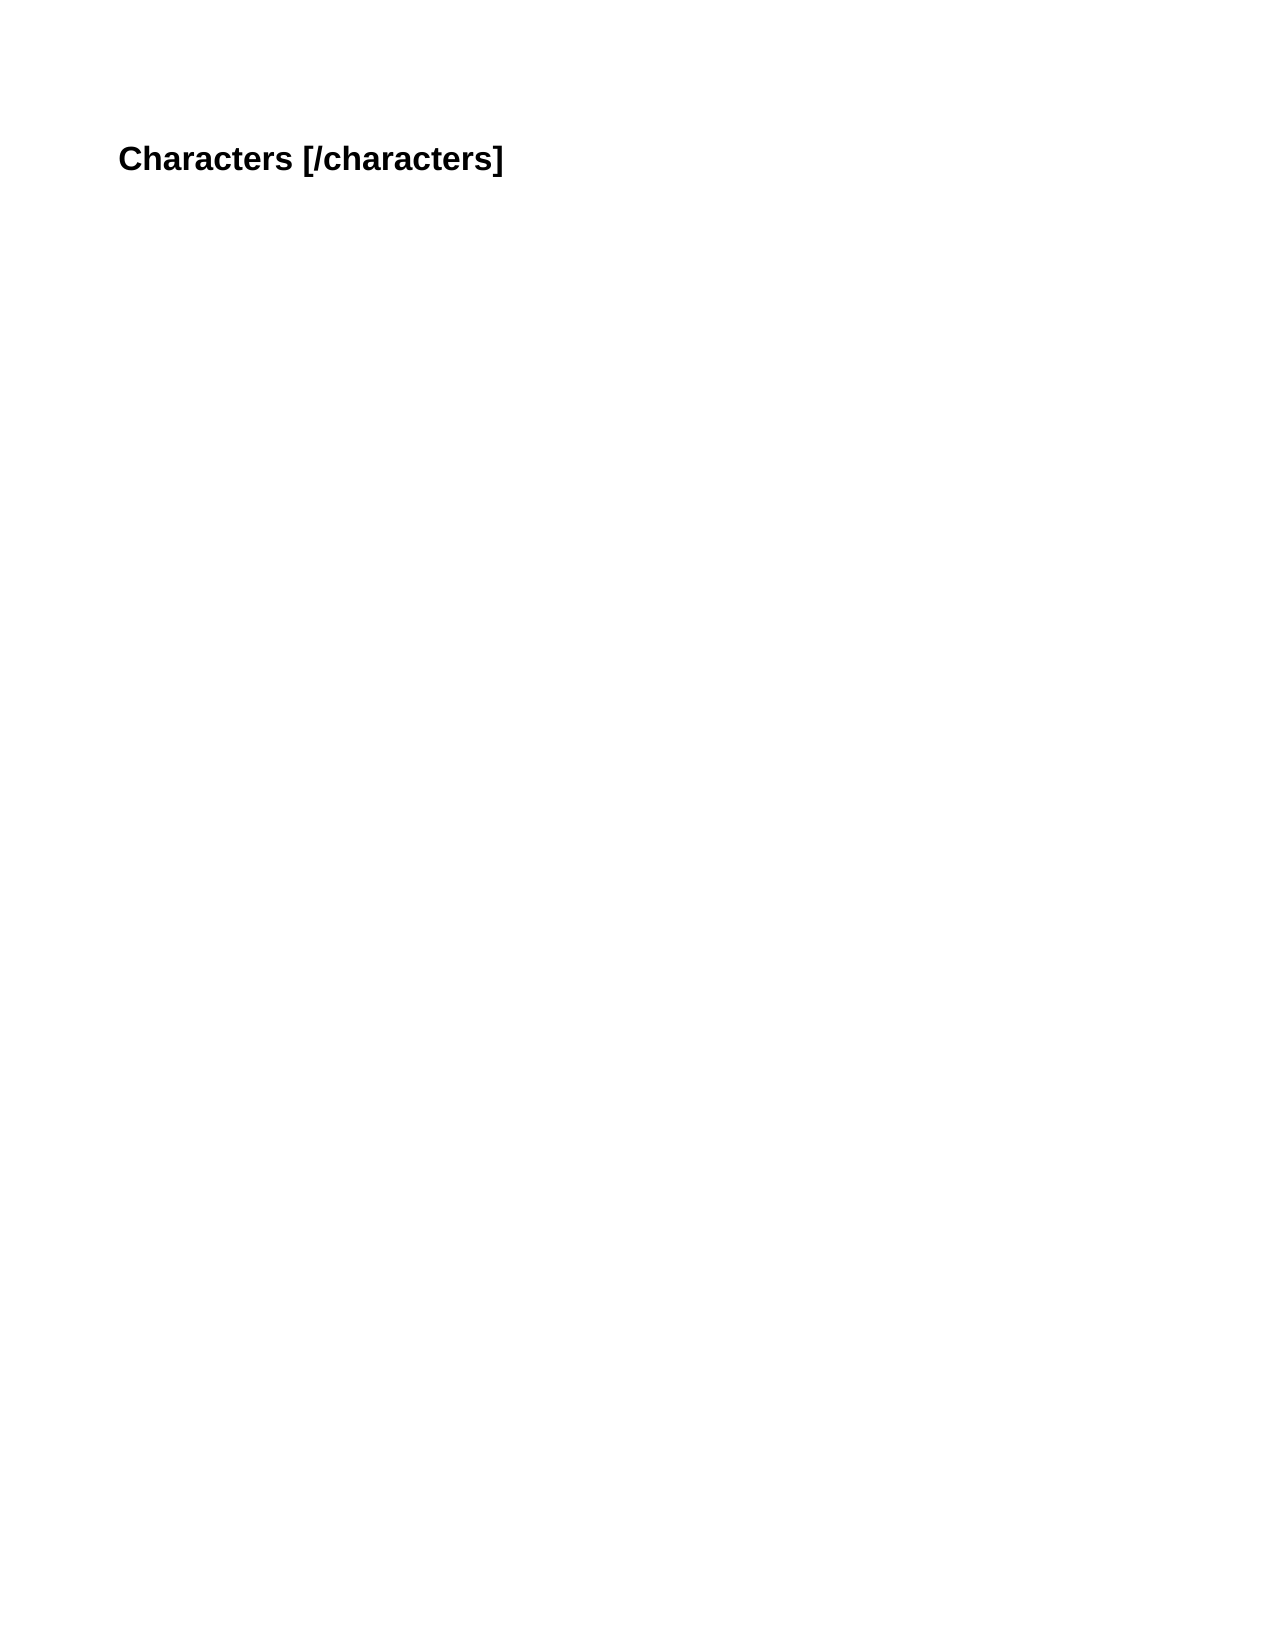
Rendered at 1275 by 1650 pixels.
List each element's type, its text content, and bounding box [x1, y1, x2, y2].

subtitle Characters [/characters] [118, 139, 1157, 178]
